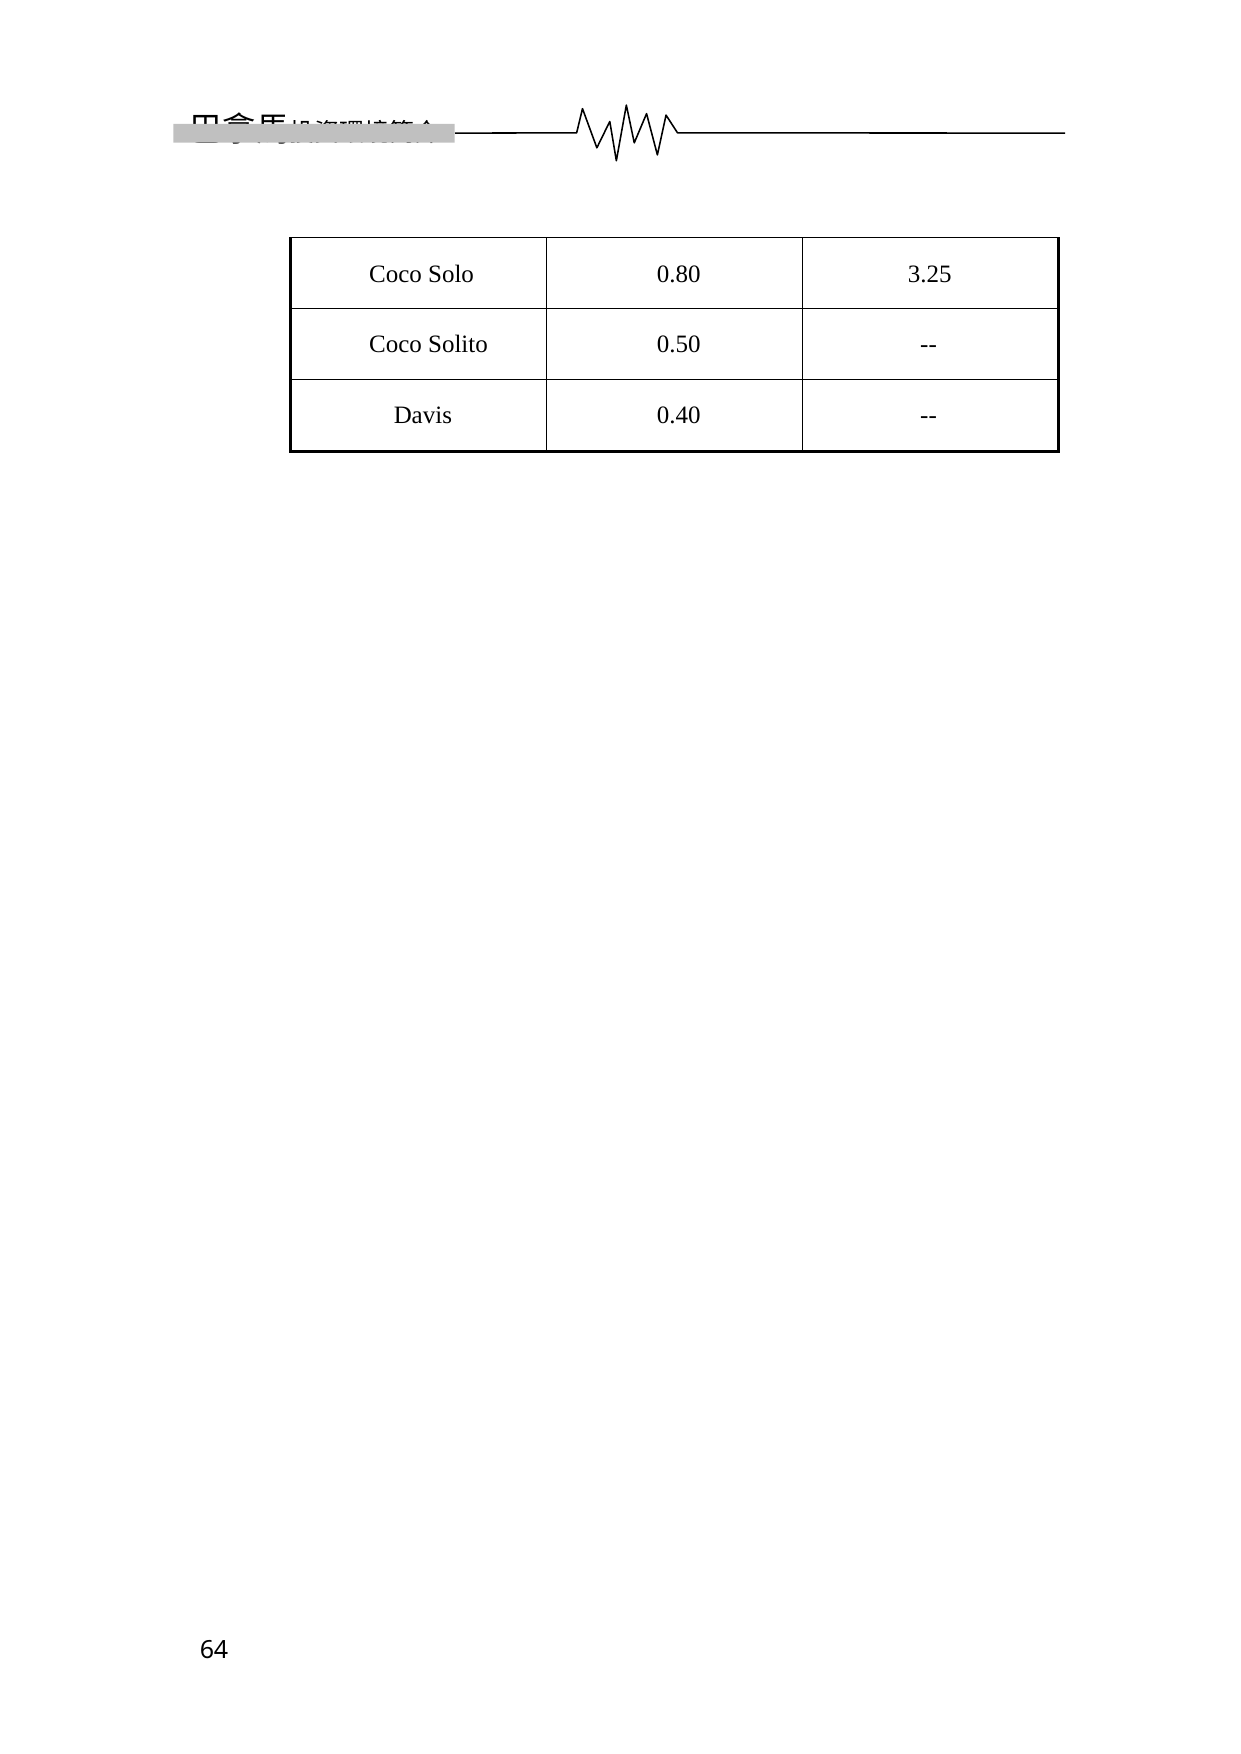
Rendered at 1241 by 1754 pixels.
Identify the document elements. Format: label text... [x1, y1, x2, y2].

table_cell -- [803, 309, 1057, 379]
table_cell Coco Solito [292, 309, 546, 379]
table_cell -- [803, 380, 1057, 450]
table_cell Coco Solo [292, 238, 546, 308]
table_cell 0.40 [547, 380, 802, 450]
table_cell 0.50 [547, 309, 802, 379]
table_cell 3.25 [803, 238, 1057, 308]
table_cell 0.80 [547, 238, 802, 308]
table_cell Davis [292, 380, 546, 450]
